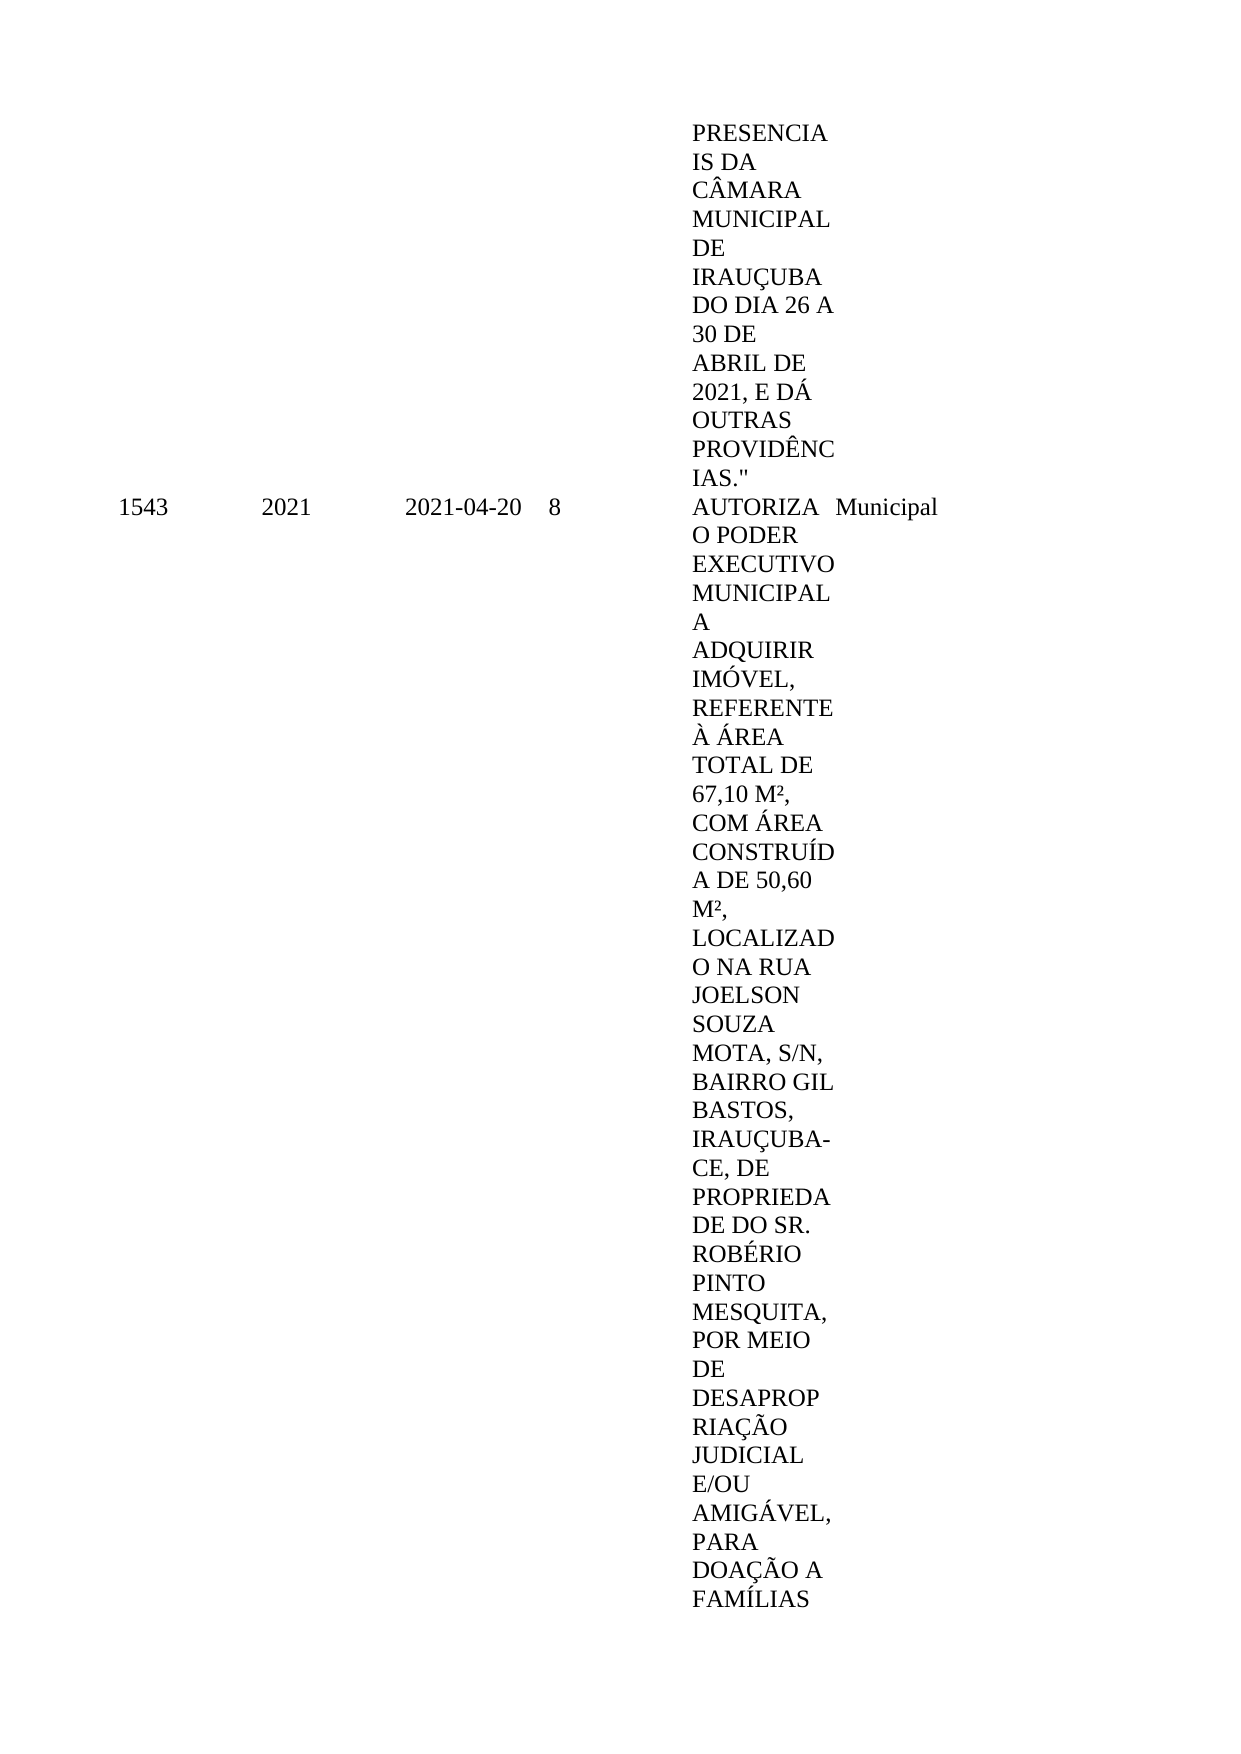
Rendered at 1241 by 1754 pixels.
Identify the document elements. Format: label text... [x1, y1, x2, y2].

table_cell [835, 118, 979, 492]
table_cell 2021 [261, 492, 405, 1613]
table_cell AUTORIZA O PODER EXECUTIVO MUNICIPAL A ADQUIRIR IMÓVEL, REFERENTE À ÁREA TOTAL DE 67,10 M², COM ÁREA CONSTRUÍDA DE 50,60 M², LOCALIZADO NA RUA JOELSON SOUZA MOTA, S/N, BAIRRO GIL BASTOS, IRAUÇUBA-CE, DE PROPRIEDADE DO SR. ROBÉRIO PINTO MESQUITA, POR MEIO DE DESAPROPRIAÇÃO JUDICIAL E/OU AMIGÁVEL, PARA DOAÇÃO A FAMÍLIAS [692, 492, 835, 1613]
table_cell [979, 492, 1122, 1613]
table_cell [261, 118, 405, 492]
table_cell [548, 118, 692, 492]
table_cell [405, 118, 548, 492]
table_cell 1543 [118, 492, 261, 1613]
table_cell 8 [548, 492, 692, 1613]
table_cell [979, 118, 1122, 492]
table_cell Municipal [835, 492, 979, 1613]
table_cell [118, 118, 261, 492]
table_cell 2021-04-20 [405, 492, 548, 1613]
table_cell PRESENCIAIS DA CÂMARA MUNICIPAL DE IRAUÇUBA DO DIA 26 A 30 DE ABRIL DE 2021, E DÁ OUTRAS PROVIDÊNCIAS." [692, 118, 835, 492]
